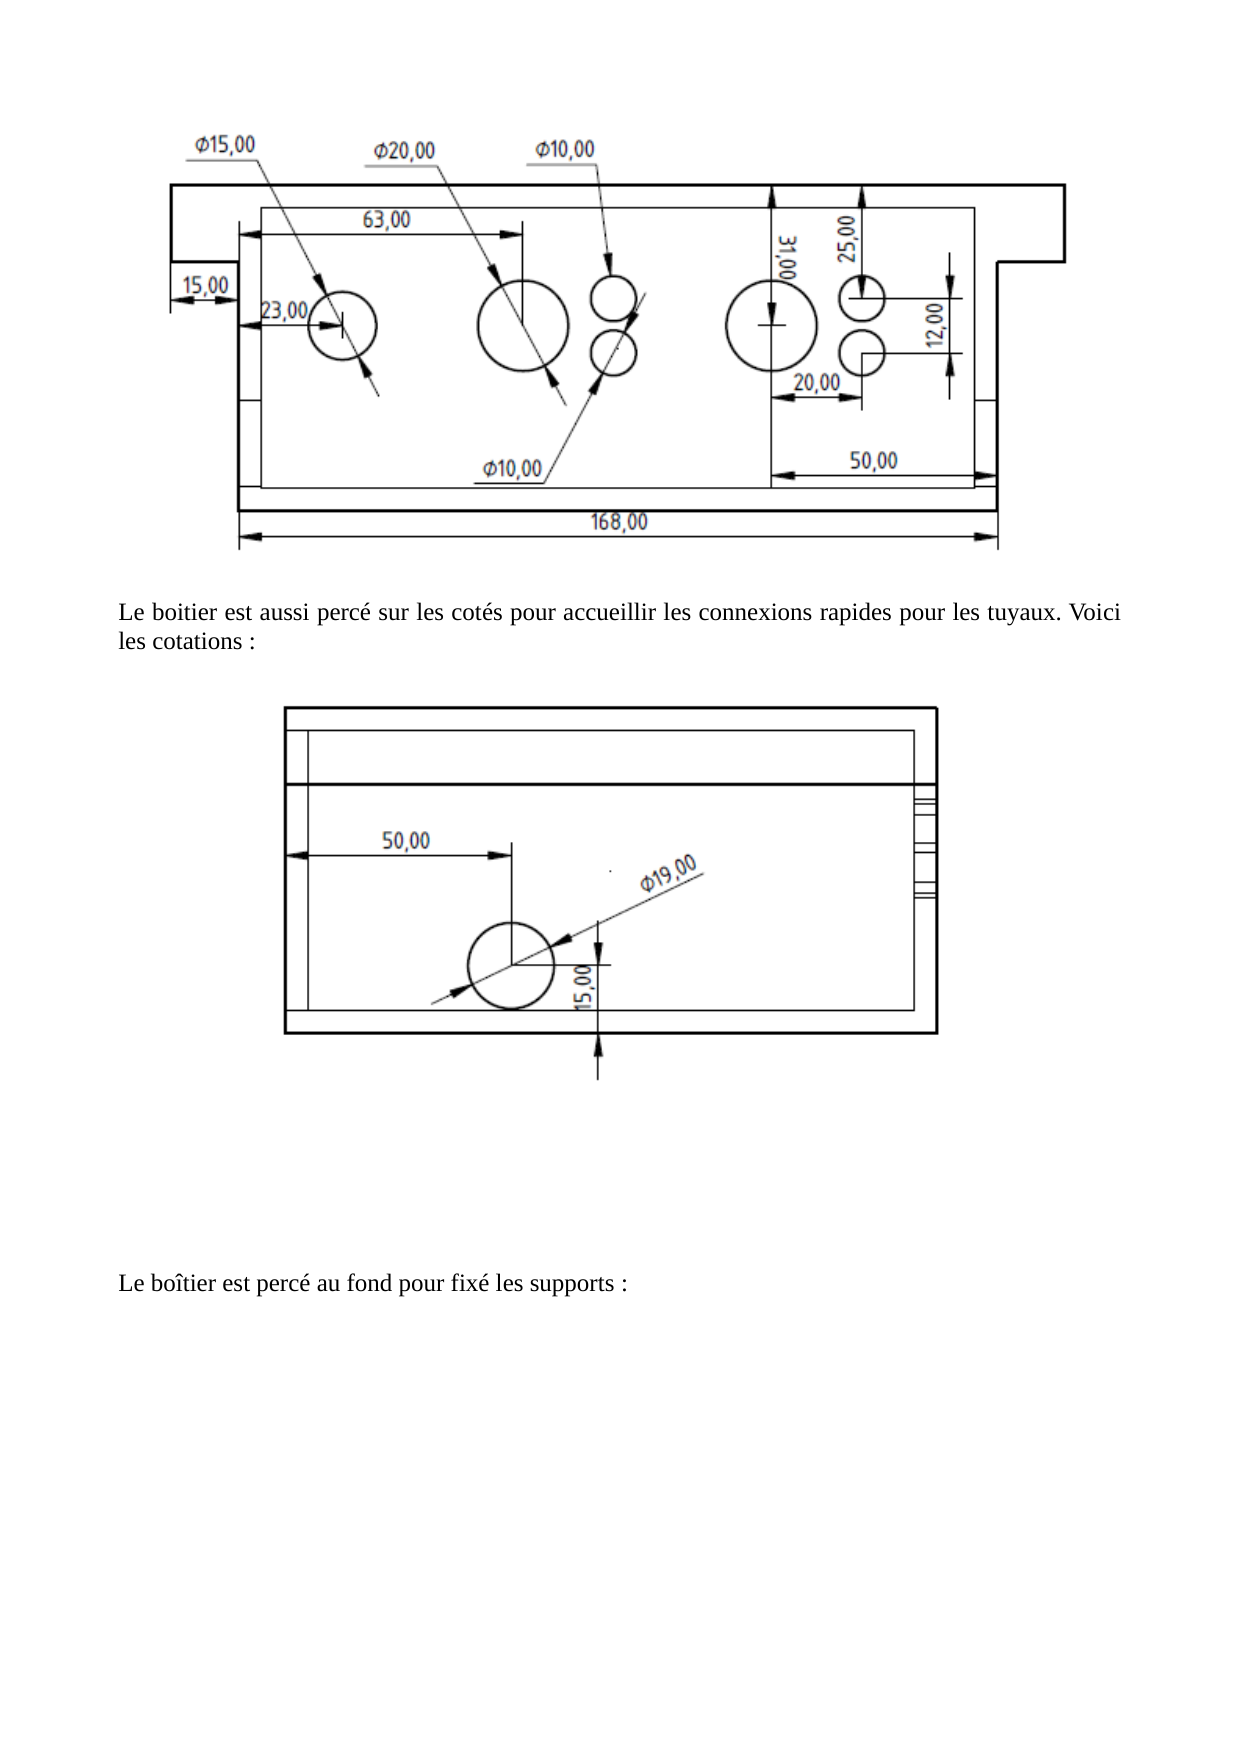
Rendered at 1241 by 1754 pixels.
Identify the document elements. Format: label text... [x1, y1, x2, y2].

text Le boîtier est percé au fond pour fixé les supports : [118, 1268, 1122, 1297]
text Le boitier est aussi percé sur les cotés pour accueillir les connexions rapides pour les tuyaux. Voici les cotations : [118, 597, 1122, 654]
